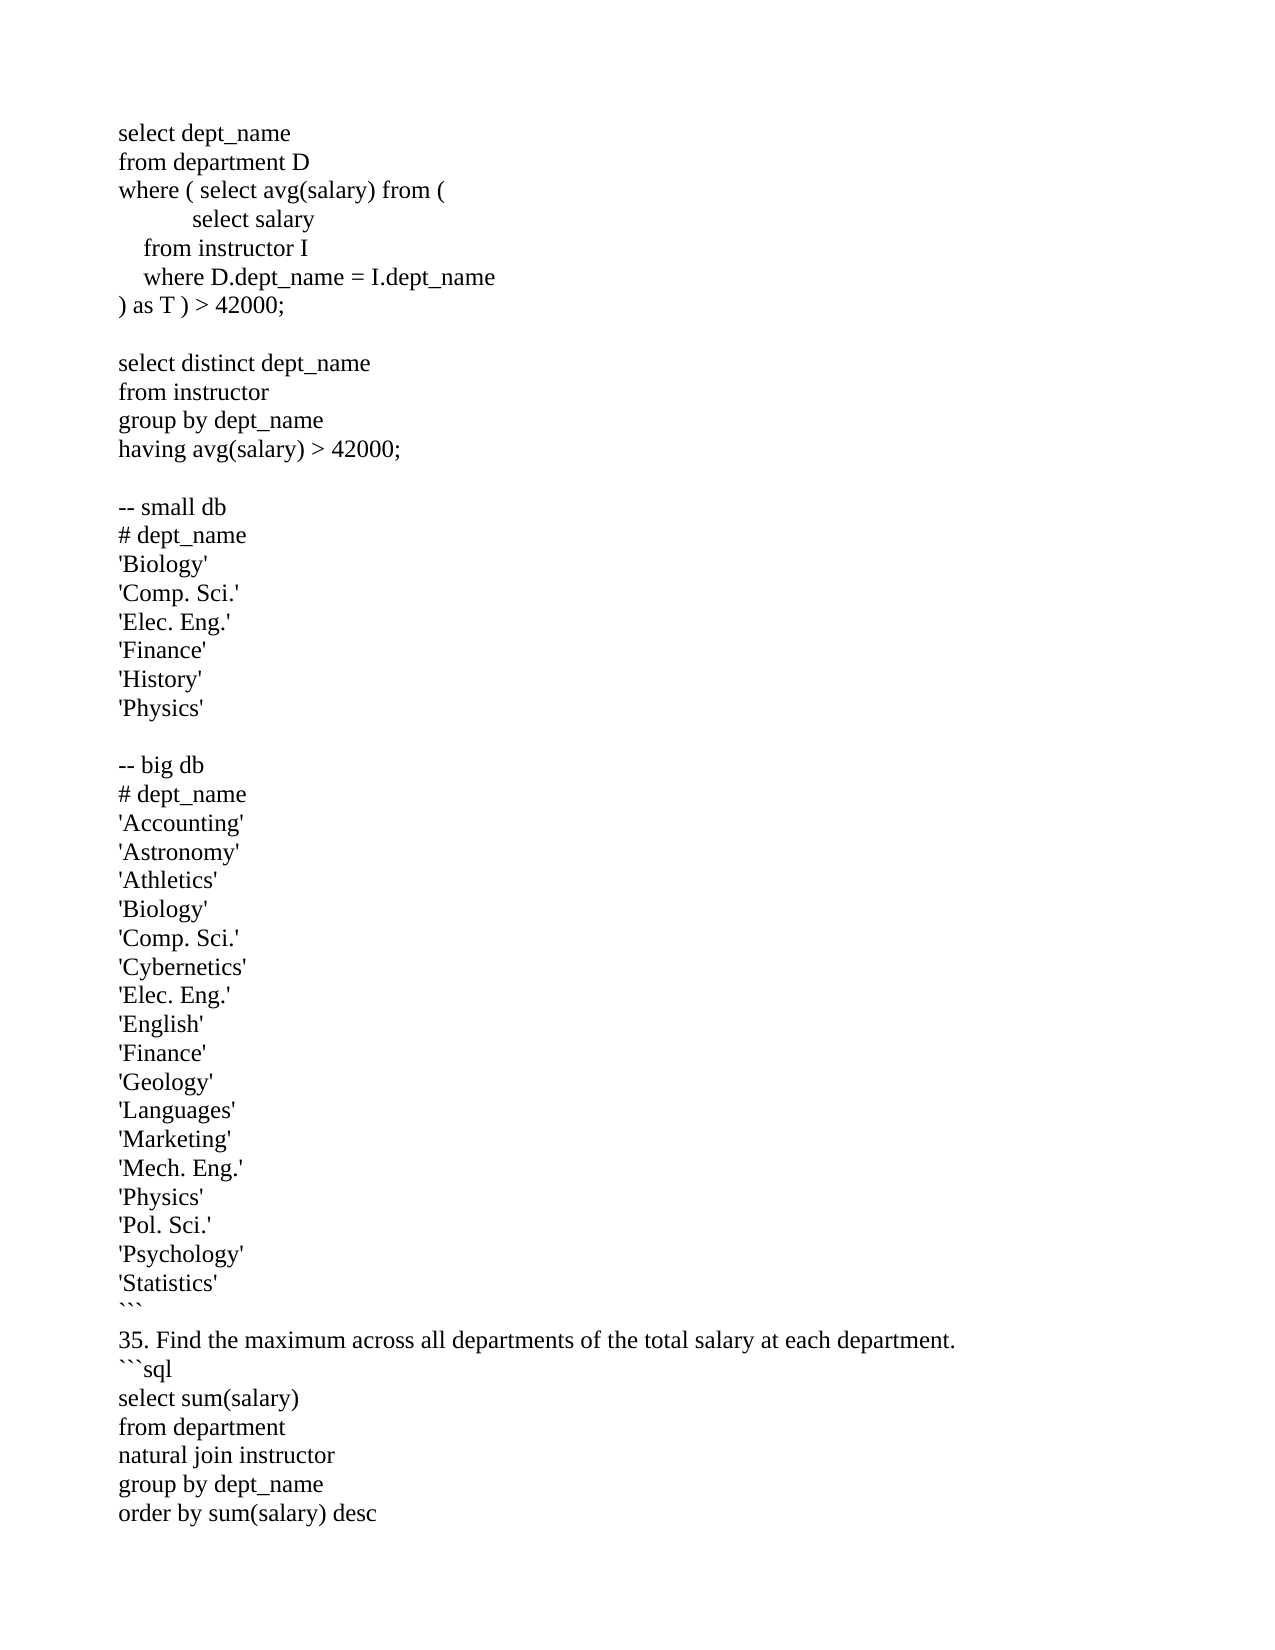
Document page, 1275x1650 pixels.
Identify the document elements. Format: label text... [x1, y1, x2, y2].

text 'Biology' [118, 894, 1157, 923]
text 'Statistics' [118, 1268, 1157, 1297]
text 'Cybernetics' [118, 952, 1157, 981]
text select distinct dept_name [118, 348, 1157, 377]
text # dept_name [118, 779, 1157, 808]
text select salary [118, 204, 1157, 233]
text from department D [118, 147, 1157, 176]
text 'Physics' [118, 1182, 1157, 1211]
text 'Psychology' [118, 1239, 1157, 1268]
text where ( select avg(salary) from ( [118, 176, 1157, 204]
text from instructor I [118, 233, 1157, 262]
text 'Physics' [118, 693, 1157, 722]
text from instructor [118, 377, 1157, 406]
text 'Athletics' [118, 866, 1157, 894]
text select dept_name [118, 118, 1157, 147]
text 'Finance' [118, 636, 1157, 664]
text select sum(salary) [118, 1383, 1157, 1412]
text 'Biology' [118, 549, 1157, 578]
text 'Finance' [118, 1038, 1157, 1067]
text 'Mech. Eng.' [118, 1153, 1157, 1182]
text -- big db [118, 751, 1157, 779]
text where D.dept_name = I.dept_name [118, 262, 1157, 291]
text 'Elec. Eng.' [118, 981, 1157, 1009]
text having avg(salary) > 42000; [118, 434, 1157, 463]
text 'Astronomy' [118, 837, 1157, 866]
text 35. Find the maximum across all departments of the total salary at each department. [118, 1326, 1157, 1354]
text -- small db [118, 492, 1157, 521]
text from department [118, 1412, 1157, 1441]
text 'Geology' [118, 1067, 1157, 1096]
text ) as T ) > 42000; [118, 291, 1157, 319]
text 'Comp. Sci.' [118, 923, 1157, 952]
text # dept_name [118, 521, 1157, 549]
text 'Elec. Eng.' [118, 607, 1157, 636]
text group by dept_name [118, 1469, 1157, 1498]
text 'English' [118, 1009, 1157, 1038]
text 'Comp. Sci.' [118, 578, 1157, 607]
text ``` [118, 1297, 1157, 1326]
text 'Marketing' [118, 1124, 1157, 1153]
text 'Languages' [118, 1096, 1157, 1124]
text 'Pol. Sci.' [118, 1211, 1157, 1239]
text 'History' [118, 664, 1157, 693]
text ```sql [118, 1354, 1157, 1383]
text natural join instructor [118, 1441, 1157, 1469]
text group by dept_name [118, 406, 1157, 434]
text order by sum(salary) desc [118, 1498, 1157, 1527]
text 'Accounting' [118, 808, 1157, 837]
